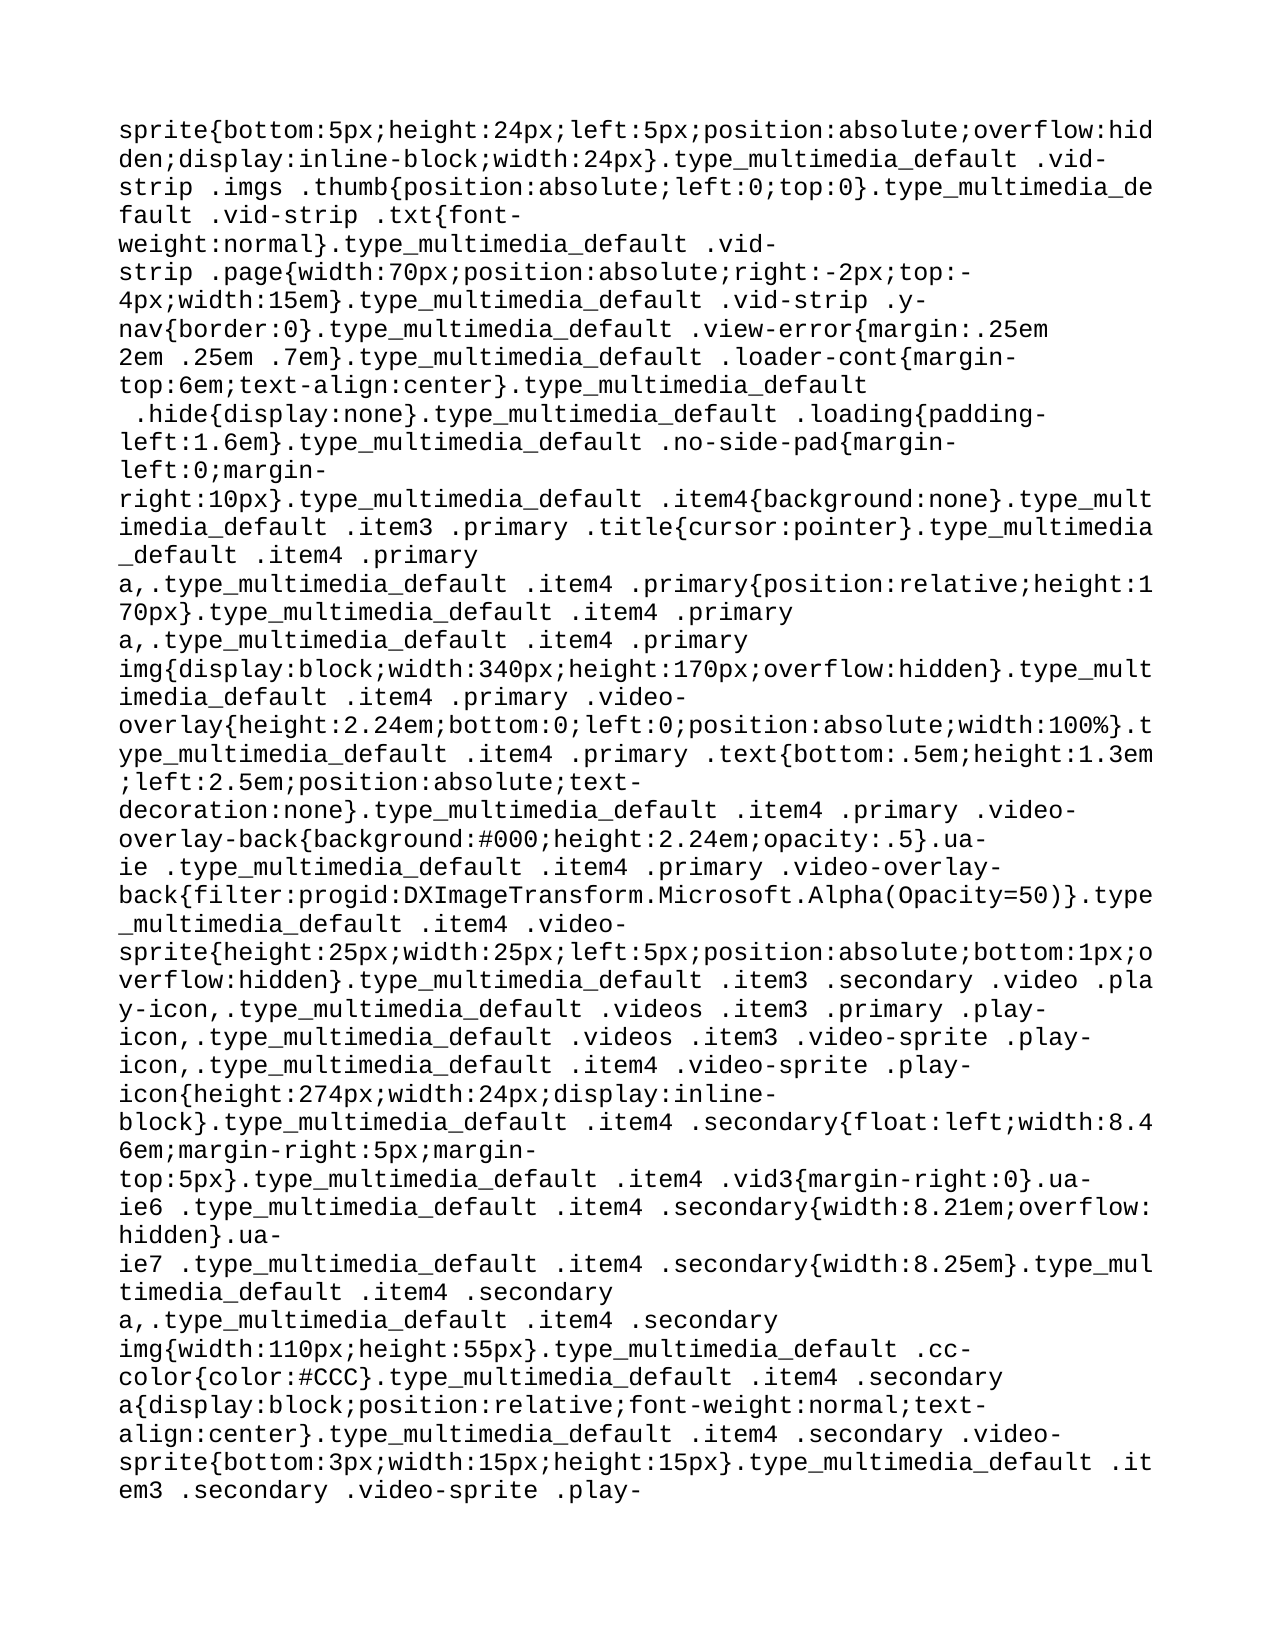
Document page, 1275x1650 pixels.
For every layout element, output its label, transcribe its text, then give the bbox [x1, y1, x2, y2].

text sprite{bottom:5px;height:24px;left:5px;position:absolute;overflow:hidden;display:inline-block;width:24px}.type_multimedia_default .vid-strip .imgs .thumb{position:absolute;left:0;top:0}.type_multimedia_default .vid-strip .txt{font-weight:normal}.type_multimedia_default .vid-strip .page{width:70px;position:absolute;right:-2px;top:-4px;width:15em}.type_multimedia_default .vid-strip .y-nav{border:0}.type_multimedia_default .view-error{margin:.25em 2em .25em .7em}.type_multimedia_default .loader-cont{margin-top:6em;text-align:center}.type_multimedia_default [118, 118, 1157, 401]
text .hide{display:none}.type_multimedia_default .loading{padding-left:1.6em}.type_multimedia_default .no-side-pad{margin-left:0;margin-right:10px}.type_multimedia_default .item4{background:none}.type_multimedia_default .item3 .primary .title{cursor:pointer}.type_multimedia_default .item4 .primary a,.type_multimedia_default .item4 .primary{position:relative;height:170px}.type_multimedia_default .item4 .primary a,.type_multimedia_default .item4 .primary img{display:block;width:340px;height:170px;overflow:hidden}.type_multimedia_default .item4 .primary .video-overlay{height:2.24em;bottom:0;left:0;position:absolute;width:100%}.type_multimedia_default .item4 .primary .text{bottom:.5em;height:1.3em;left:2.5em;position:absolute;text-decoration:none}.type_multimedia_default .item4 .primary .video-overlay-back{background:#000;height:2.24em;opacity:.5}.ua-ie .type_multimedia_default .item4 .primary .video-overlay-back{filter:progid:DXImageTransform.Microsoft.Alpha(Opacity=50)}.type_multimedia_default .item4 .video-sprite{height:25px;width:25px;left:5px;position:absolute;bottom:1px;overflow:hidden}.type_multimedia_default .item3 .secondary .video .play-icon,.type_multimedia_default .videos .item3 .primary .play-icon,.type_multimedia_default .videos .item3 .video-sprite .play-icon,.type_multimedia_default .item4 .video-sprite .play-icon{height:274px;width:24px;display:inline-block}.type_multimedia_default .item4 .secondary{float:left;width:8.46em;margin-right:5px;margin-top:5px}.type_multimedia_default .item4 .vid3{margin-right:0}.ua-ie6 .type_multimedia_default .item4 .secondary{width:8.21em;overflow:hidden}.ua-ie7 .type_multimedia_default .item4 .secondary{width:8.25em}.type_multimedia_default .item4 .secondary a,.type_multimedia_default .item4 .secondary img{width:110px;height:55px}.type_multimedia_default .cc-color{color:#CCC}.type_multimedia_default .item4 .secondary a{display:block;position:relative;font-weight:normal;text-align:center}.type_multimedia_default .item4 .secondary .video-sprite{bottom:3px;width:15px;height:15px}.type_multimedia_default .item3 .secondary .video-sprite .play- [118, 401, 1157, 1506]
